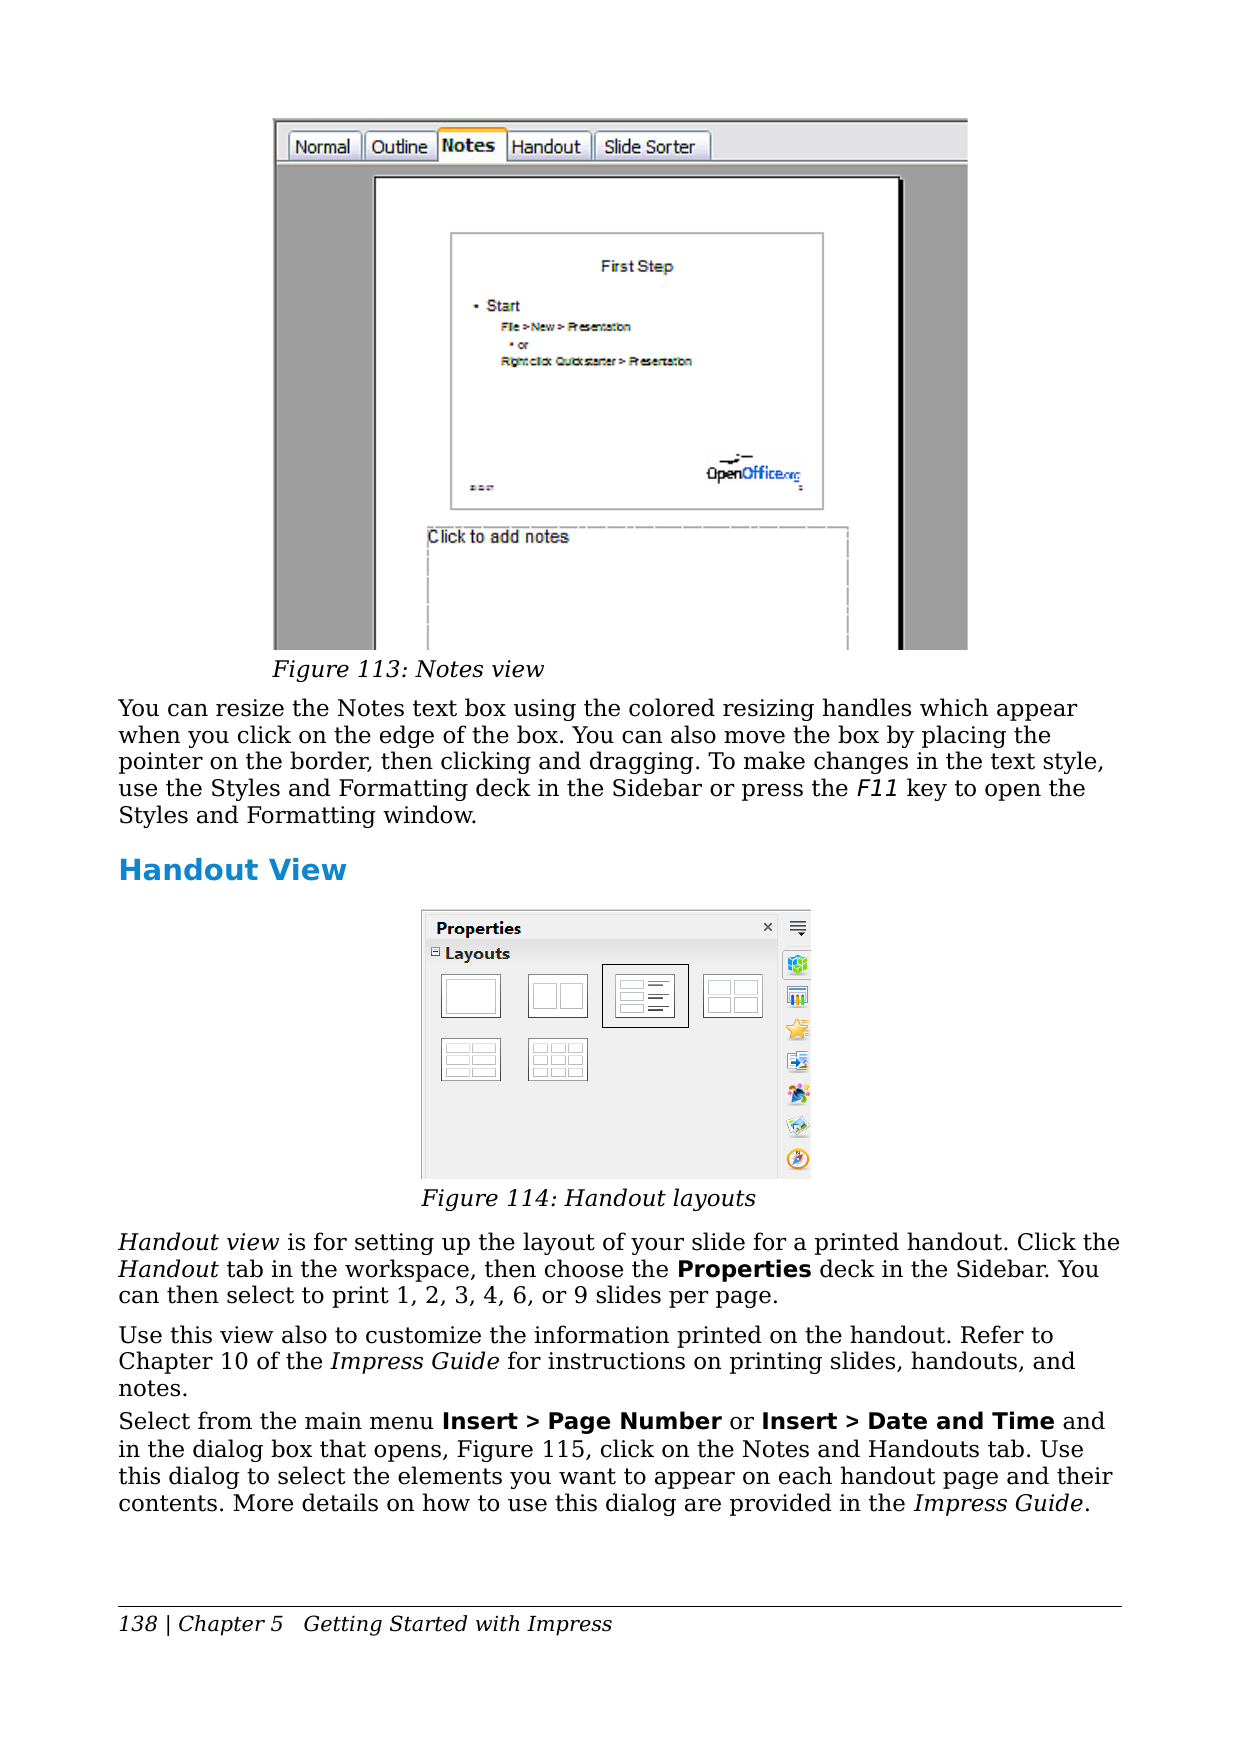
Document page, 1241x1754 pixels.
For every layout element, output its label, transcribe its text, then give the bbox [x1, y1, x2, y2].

list Use this view also to customize the information printed on the handout. Refer to Chapter 10 of the Impress Guide for instructions on printing slides, handouts, and notes. [118, 1322, 1122, 1402]
text Handout view is for setting up the layout of your slide for a printed handout. Click the Handout tab in the workspace, then choose the Properties deck in the Sidebar. You can then select to print 1, 2, 3, 4, 6, or 9 slides per page. [118, 899, 1122, 1309]
text Figure 114: Handout layouts [421, 1185, 819, 1211]
text You can resize the Notes text box using the colored resizing handles which appear when you click on the edge of the box. You can also move the box by placing the pointer on the border, then clicking and dragging. To make changes in the text style, use the Styles and Formatting deck in the Sidebar or press the F11 key to open the Styles and Formatting window. [118, 695, 1122, 828]
subtitle Handout View [118, 853, 1122, 887]
text Figure 113: Notes view [272, 656, 968, 683]
list Select from the main menu Insert > Page Number or Insert > Date and Time and in the dialog box that opens, Figure 115, click on the Notes and Handouts tab. Use this dialog to select the elements you want to appear on each handout page and their contents. More details on how to use this dialog are provided in the Impress Guide. [118, 1408, 1122, 1516]
picture [421, 908, 811, 1179]
picture [272, 118, 968, 650]
